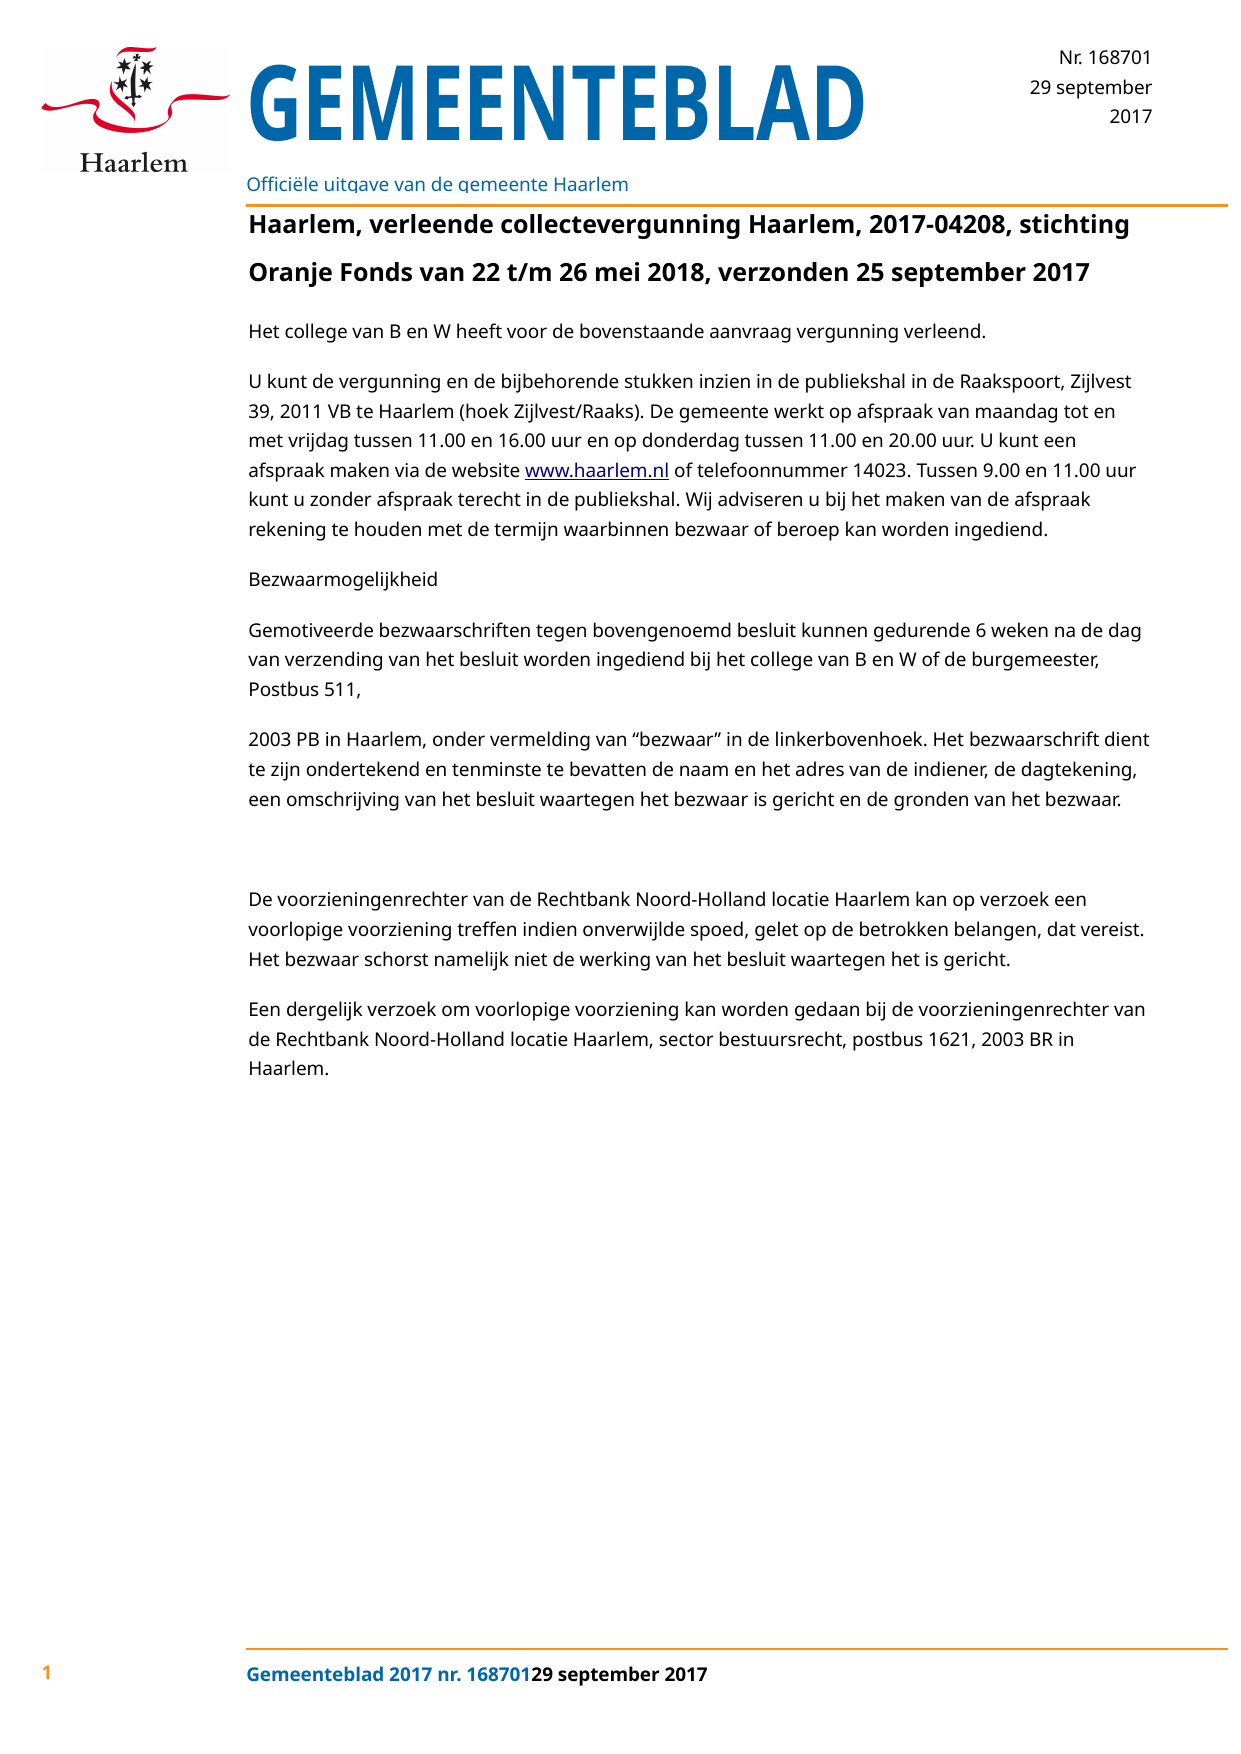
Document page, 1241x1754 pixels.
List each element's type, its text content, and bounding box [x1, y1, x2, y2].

text Een dergelijk verzoek om voorlopige voorziening kan worden gedaan bij de voorzieningenrechter van de Rechtbank Noord-Holland locatie Haarlem, sector bestuursrecht, postbus 1621, 2003 BR in Haarlem. [248, 996, 1152, 1081]
text 2003 PB in Haarlem, onder vermelding van “bezwaar” in de linkerbovenhoek. Het bezwaarschrift dient te zijn ondertekend en tenminste te bevatten de naam en het adres van de indiener, de dagtekening, een omschrijving van het besluit waartegen het bezwaar is gericht en de gronden van het bezwaar. [248, 727, 1152, 812]
picture [41, 47, 231, 172]
text Gemotiveerde bezwaarschriften tegen bovengenoemd besluit kunnen gedurende 6 weken na de dag van verzending van het besluit worden ingediend bij het college van B en W of de burgemeester, Postbus 511, [248, 617, 1152, 702]
text Bezwaarmogelijkheid [248, 567, 1152, 592]
text Haarlem, verleende collectevergunning Haarlem, 2017-04208, stichting Oranje Fonds van 22 t/m 26 mei 2018, verzonden 25 september 2017 [248, 207, 1152, 288]
text De voorzieningenrechter van de Rechtbank Noord-Holland locatie Haarlem kan op verzoek een voorlopige voorziening treffen indien onverwijlde spoed, gelet op de betrokken belangen, dat vereist. Het bezwaar schorst namelijk niet de werking van het besluit waartegen het is gericht. [248, 887, 1152, 972]
text U kunt de vergunning en de bijbehorende stukken inzien in de publiekshal in de Raakspoort, Zijlvest 39, 2011 VB te Haarlem (hoek Zijlvest/Raaks). De gemeente werkt op afspraak van maandag tot en met vrijdag tussen 11.00 en 16.00 uur en op donderdag tussen 11.00 en 20.00 uur. U kunt een afspraak maken via de website www.haarlem.nl of telefoonnummer 14023. Tussen 9.00 en 11.00 uur kunt u zonder afspraak terecht in de publiekshal. Wij adviseren u bij het maken van de afspraak rekening te houden met de termijn waarbinnen bezwaar of beroep kan worden ingediend. [248, 368, 1152, 542]
text Het college van B en W heeft voor de bovenstaande aanvraag vergunning verleend. [248, 318, 1152, 344]
